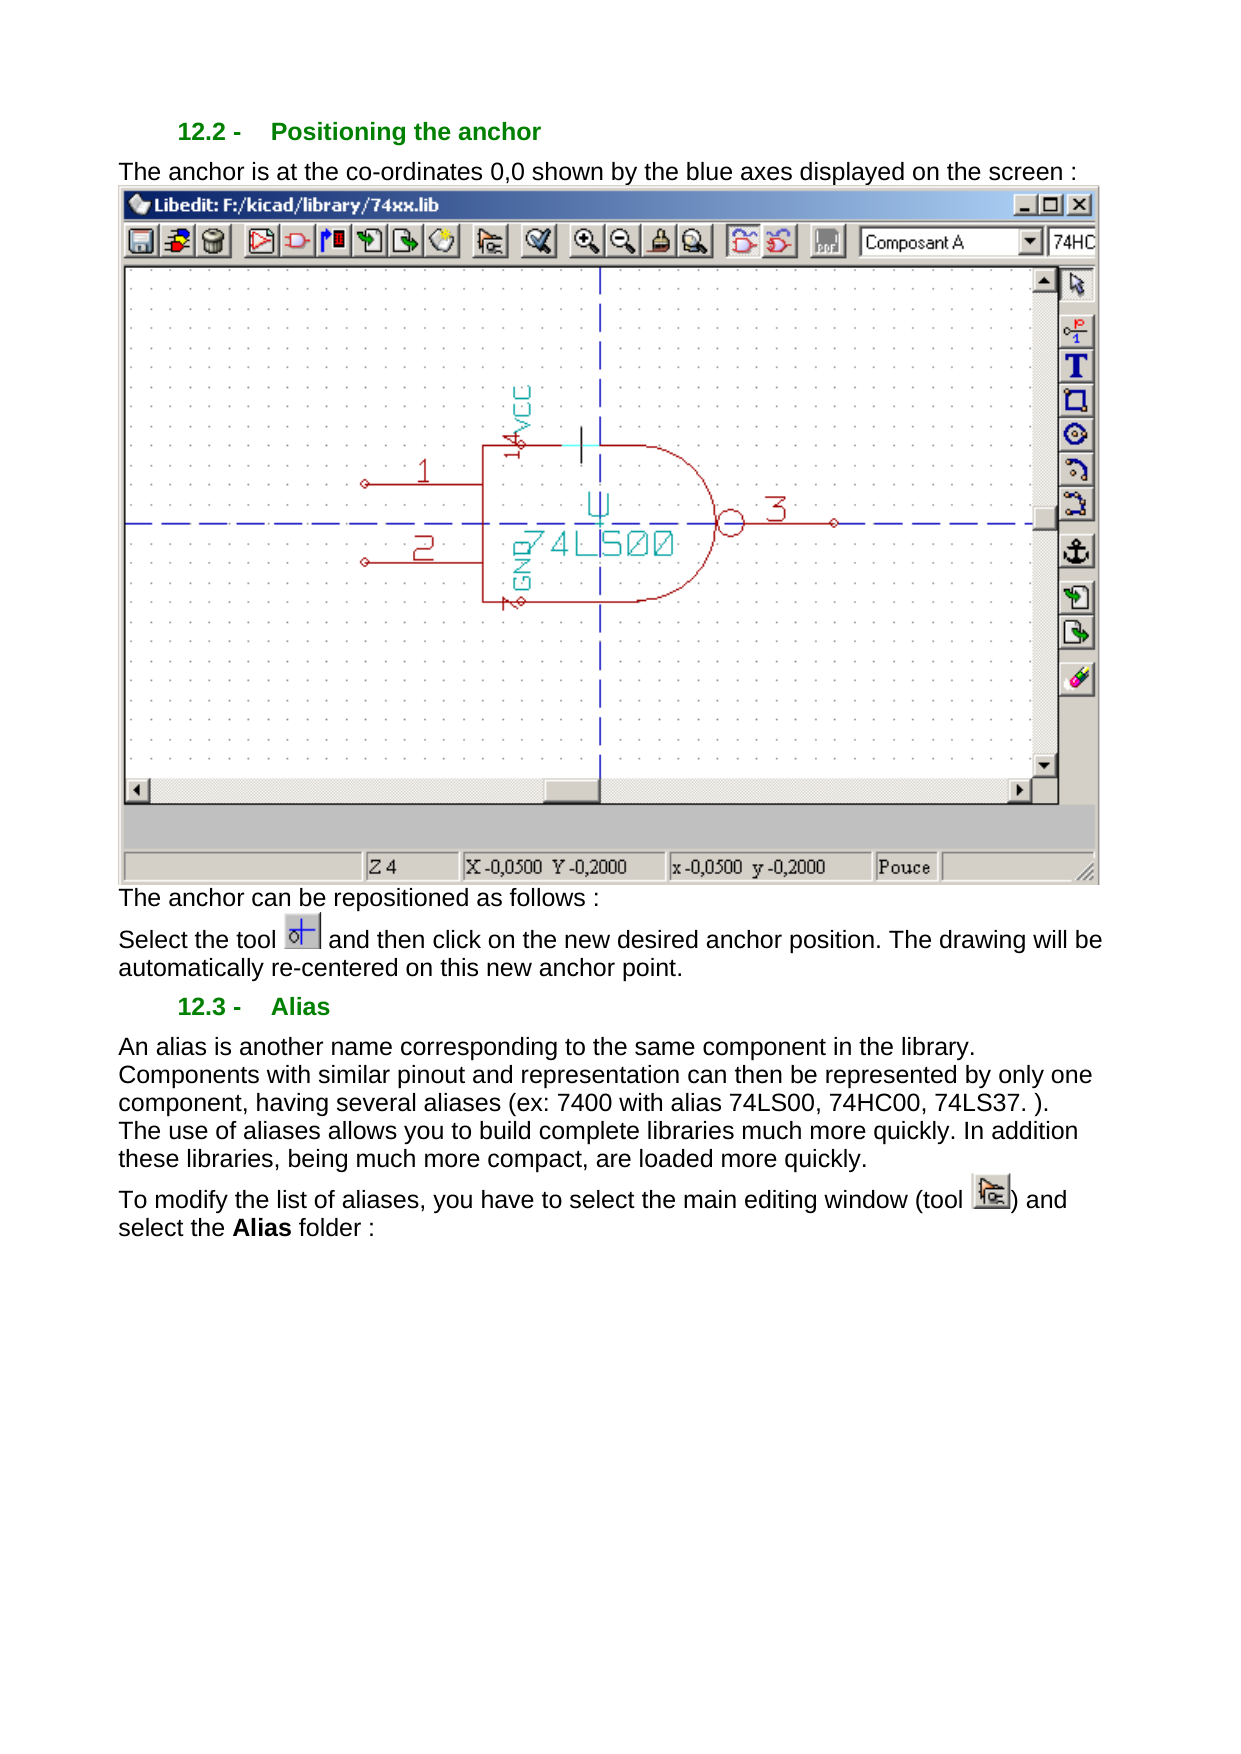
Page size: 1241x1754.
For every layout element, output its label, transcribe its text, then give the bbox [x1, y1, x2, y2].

text The anchor is at the co-ordinates 0,0 shown by the blue axes displayed on the screen : [118, 158, 1122, 186]
subtitle Positioning the anchor [177, 118, 1122, 146]
text The anchor can be repositioned as follows : [118, 884, 1122, 912]
text To modify the list of aliases, you have to select the main editing window (tool ) and select the Alias folder : [118, 1172, 1122, 1242]
text Select the tool and then click on the new desired anchor position. The drawing will be automatically re-centered on this new anchor point. [118, 912, 1122, 981]
text The use of aliases allows you to build complete libraries much more quickly. In addition these libraries, being much more compact, are loaded more quickly. [118, 1117, 1122, 1172]
subtitle Alias [177, 993, 1122, 1021]
text An alias is another name corresponding to the same component in the library. [118, 1033, 1122, 1061]
picture [971, 1172, 1011, 1209]
picture [118, 185, 1100, 885]
text Components with similar pinout and representation can then be represented by only one component, having several aliases (ex: 7400 with alias 74LS00, 74HC00, 74LS37. ). [118, 1061, 1122, 1117]
